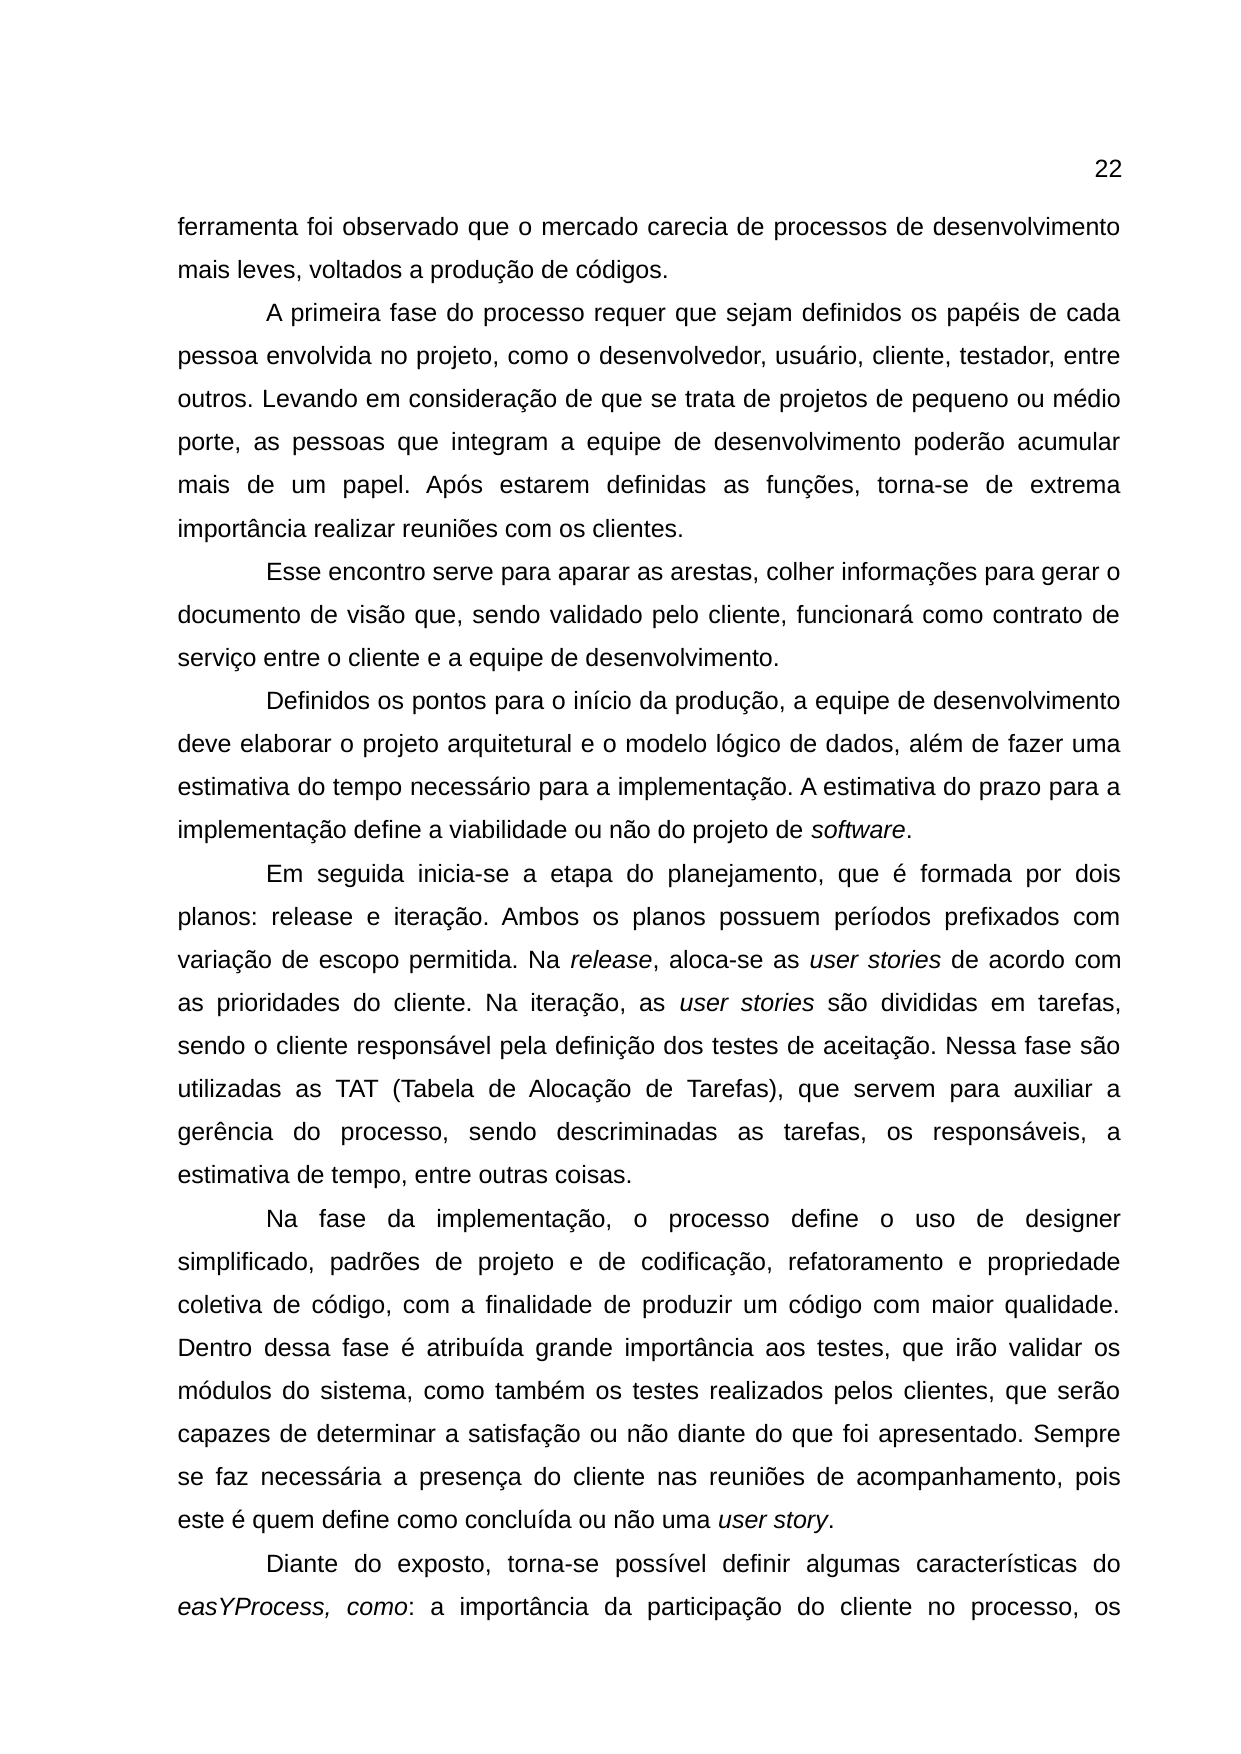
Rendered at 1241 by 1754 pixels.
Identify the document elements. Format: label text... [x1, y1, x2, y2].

text ferramenta foi observado que o mercado carecia de processos de desenvolvimento mais leves, voltados a produção de códigos. [177, 212, 1122, 284]
text Diante do exposto, torna-se possível definir algumas características do easYProcess, como: a importância da participação do cliente no processo, os [177, 1549, 1122, 1621]
text A primeira fase do processo requer que sejam definidos os papéis de cada pessoa envolvida no projeto, como o desenvolvedor, usuário, cliente, testador, entre outros. Levando em consideração de que se trata de projetos de pequeno ou médio porte, as pessoas que integram a equipe de desenvolvimento poderão acumular mais de um papel. Após estarem definidas as funções, torna-se de extrema importância realizar reuniões com os clientes. [177, 298, 1122, 542]
text Em seguida inicia-se a etapa do planejamento, que é formada por dois planos: release e iteração. Ambos os planos possuem períodos prefixados com variação de escopo permitida. Na release, aloca-se as user stories de acordo com as prioridades do cliente. Na iteração, as user stories são divididas em tarefas, sendo o cliente responsável pela definição dos testes de aceitação. Nessa fase são utilizadas as TAT (Tabela de Alocação de Tarefas), que servem para auxiliar a gerência do processo, sendo descriminadas as tarefas, os responsáveis, a estimativa de tempo, entre outras coisas. [177, 859, 1122, 1189]
text Definidos os pontos para o início da produção, a equipe de desenvolvimento deve elaborar o projeto arquitetural e o modelo lógico de dados, além de fazer uma estimativa do tempo necessário para a implementação. A estimativa do prazo para a implementação define a viabilidade ou não do projeto de software. [177, 686, 1122, 844]
text Esse encontro serve para aparar as arestas, colher informações para gerar o documento de visão que, sendo validado pelo cliente, funcionará como contrato de serviço entre o cliente e a equipe de desenvolvimento. [177, 557, 1122, 672]
text Na fase da implementação, o processo define o uso de designer simplificado, padrões de projeto e de codificação, refatoramento e propriedade coletiva de código, com a finalidade de produzir um código com maior qualidade. Dentro dessa fase é atribuída grande importância aos testes, que irão validar os módulos do sistema, como também os testes realizados pelos clientes, que serão capazes de determinar a satisfação ou não diante do que foi apresentado. Sempre se faz necessária a presença do cliente nas reuniões de acompanhamento, pois este é quem define como concluída ou não uma user story. [177, 1204, 1122, 1534]
